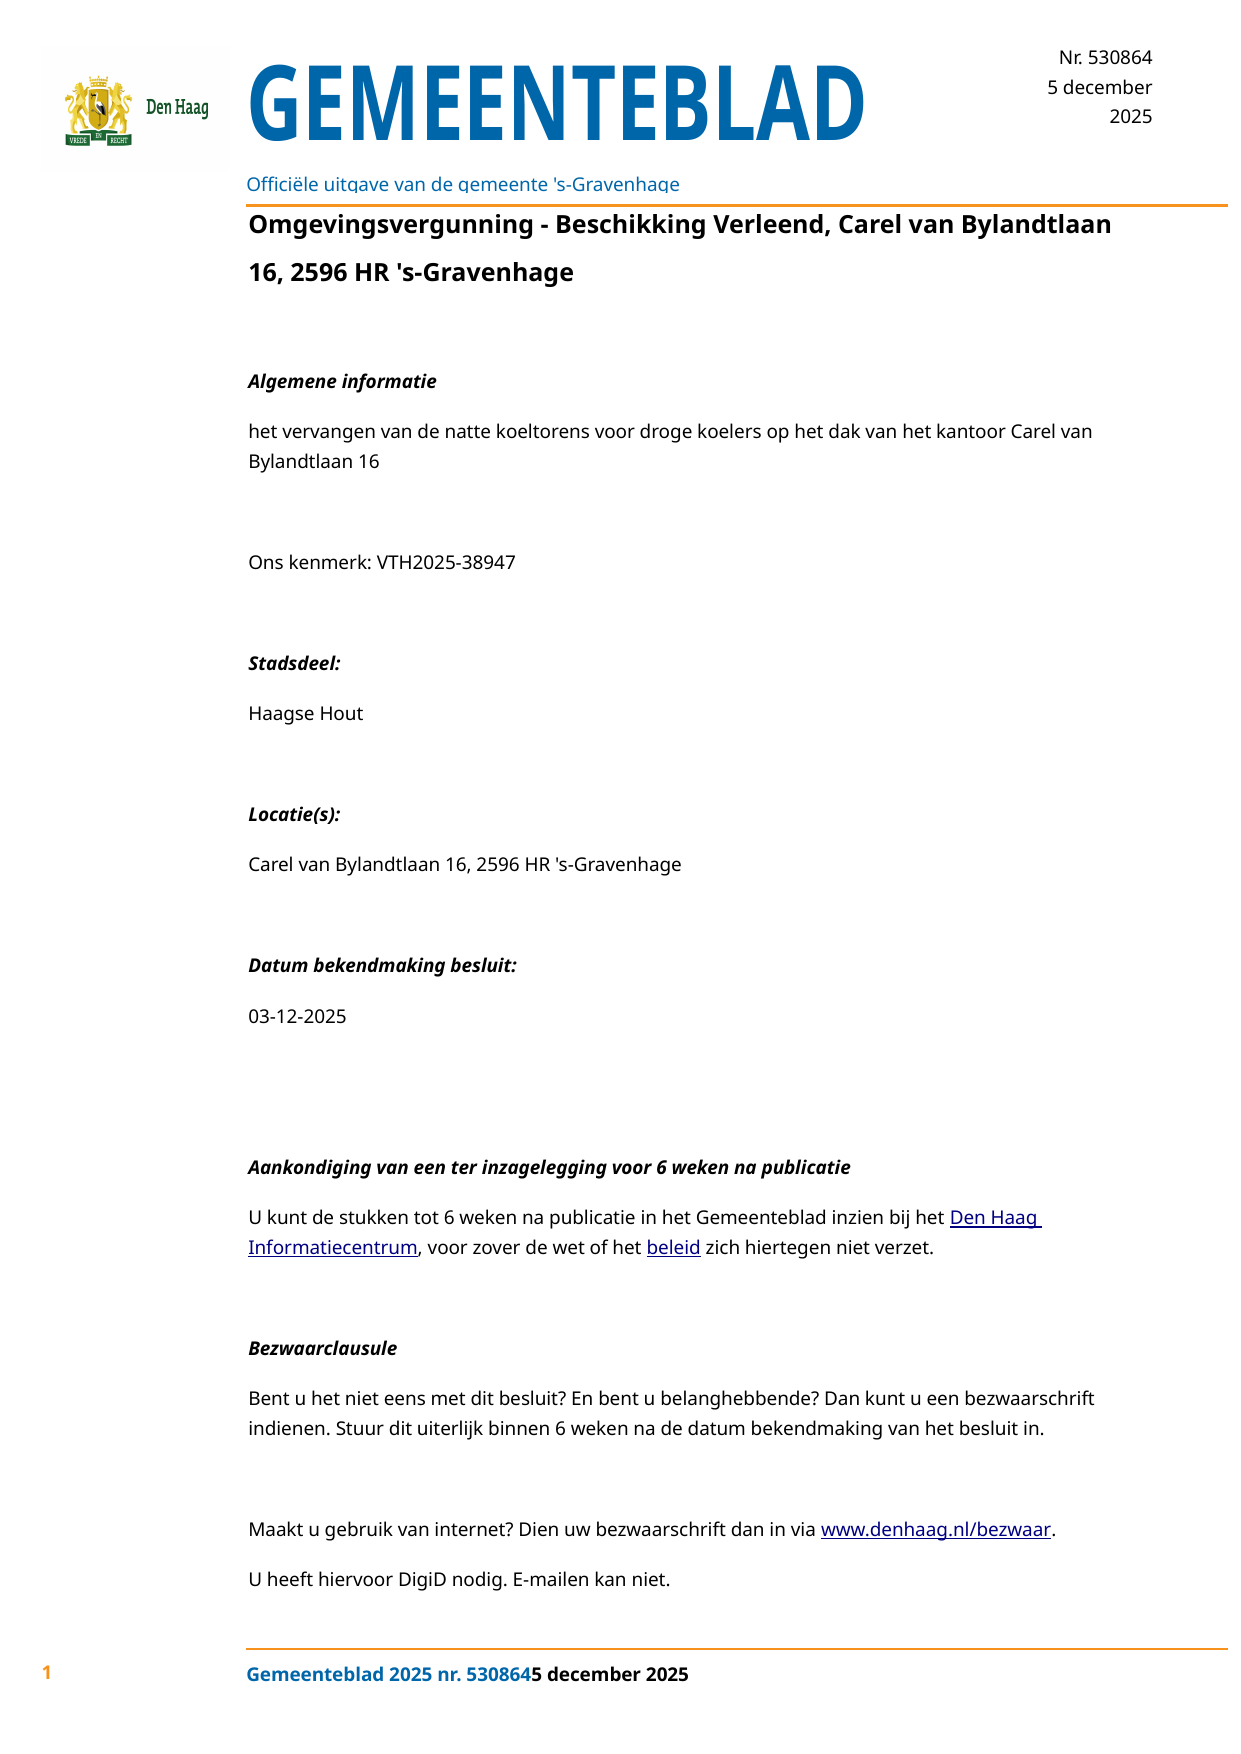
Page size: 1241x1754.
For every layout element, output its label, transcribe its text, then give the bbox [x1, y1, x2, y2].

text Aankondiging van een ter inzagelegging voor 6 weken na publicatie [248, 1154, 1152, 1180]
picture [41, 47, 231, 172]
text Omgevingsvergunning - Beschikking Verleend, Carel van Bylandtlaan 16, 2596 HR 's-Gravenhage [248, 207, 1152, 288]
text Stadsdeel: [248, 650, 1152, 676]
text Carel van Bylandtlaan 16, 2596 HR 's-Gravenhage [248, 852, 1152, 877]
text Bent u het niet eens met dit besluit? En bent u belanghebbende? Dan kunt u een bezwaarschrift indienen. Stuur dit uiterlijk binnen 6 weken na de datum bekendmaking van het besluit in. [248, 1385, 1152, 1441]
text Bezwaarclausule [248, 1335, 1152, 1361]
text Haagse Hout [248, 700, 1152, 726]
text 03-12-2025 [248, 1003, 1152, 1029]
text Datum bekendmaking besluit: [248, 952, 1152, 978]
text U heeft hiervoor DigiD nodig. E-mailen kan niet. [248, 1566, 1152, 1592]
text het vervangen van de natte koeltorens voor droge koelers op het dak van het kantoor Carel van Bylandtlaan 16 [248, 419, 1152, 474]
text U kunt de stukken tot 6 weken na publicatie in het Gemeenteblad inzien bij het Den Haag Informatiecentrum, voor zover de wet of het beleid zich hiertegen niet verzet. [248, 1204, 1152, 1260]
text Locatie(s): [248, 801, 1152, 827]
text Algemene informatie [248, 368, 1152, 394]
text Ons kenmerk: VTH2025-38947 [248, 549, 1152, 575]
text Maakt u gebruik van internet? Dien uw bezwaarschrift dan in via www.denhaag.nl/bezwaar. [248, 1516, 1152, 1542]
